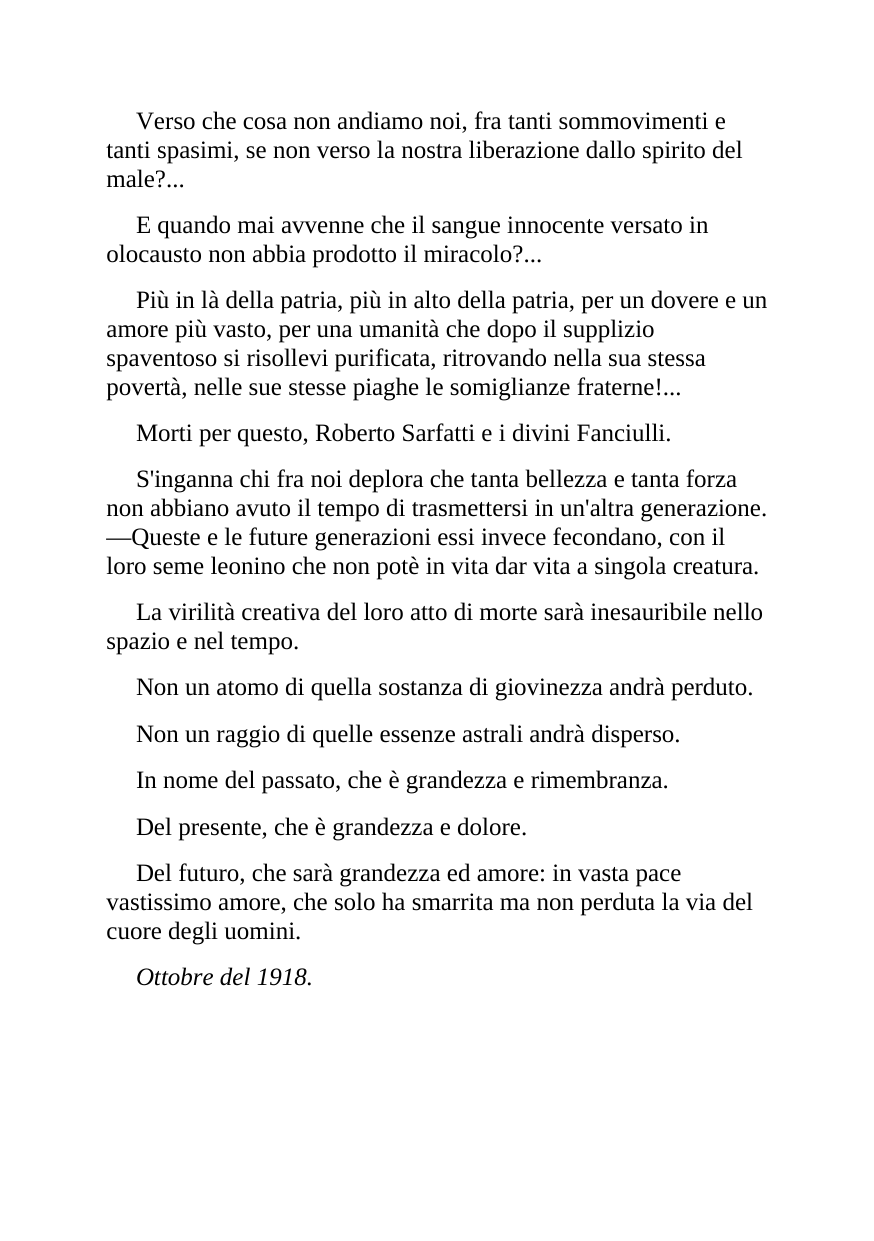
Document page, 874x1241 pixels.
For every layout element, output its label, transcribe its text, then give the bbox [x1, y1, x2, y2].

text Ottobre del 1918. [106, 962, 768, 991]
text S'inganna chi fra noi deplora che tanta bellezza e tanta forza non abbiano avuto il tempo di trasmettersi in un'altra generazione.—Queste e le future generazioni essi invece fecondano, con il loro seme leonino che non potè in vita dar vita a singola creatura. [106, 464, 768, 579]
text In nome del passato, che è grandezza e rimembranza. [106, 765, 768, 794]
text Non un raggio di quelle essenze astrali andrà disperso. [106, 719, 768, 748]
text Morti per questo, Roberto Sarfatti e i divini Fanciulli. [106, 418, 768, 447]
text La virilità creativa del loro atto di morte sarà inesauribile nello spazio e nel tempo. [106, 597, 768, 655]
text Del futuro, che sarà grandezza ed amore: in vasta pace vastissimo amore, che solo ha smarrita ma non perduta la via del cuore degli uomini. [106, 858, 768, 944]
text Del presente, che è grandezza e dolore. [106, 812, 768, 841]
text Verso che cosa non andiamo noi, fra tanti sommovimenti e tanti spasimi, se non verso la nostra liberazione dallo spirito del male?... [106, 106, 768, 192]
text Non un atomo di quella sostanza di giovinezza andrà perduto. [106, 672, 768, 701]
text E quando mai avvenne che il sangue innocente versato in olocausto non abbia prodotto il miracolo?... [106, 210, 768, 268]
text Più in là della patria, più in alto della patria, per un dovere e un amore più vasto, per una umanità che dopo il supplizio spaventoso si risollevi purificata, ritrovando nella sua stessa povertà, nelle sue stesse piaghe le somiglianze fraterne!... [106, 285, 768, 400]
